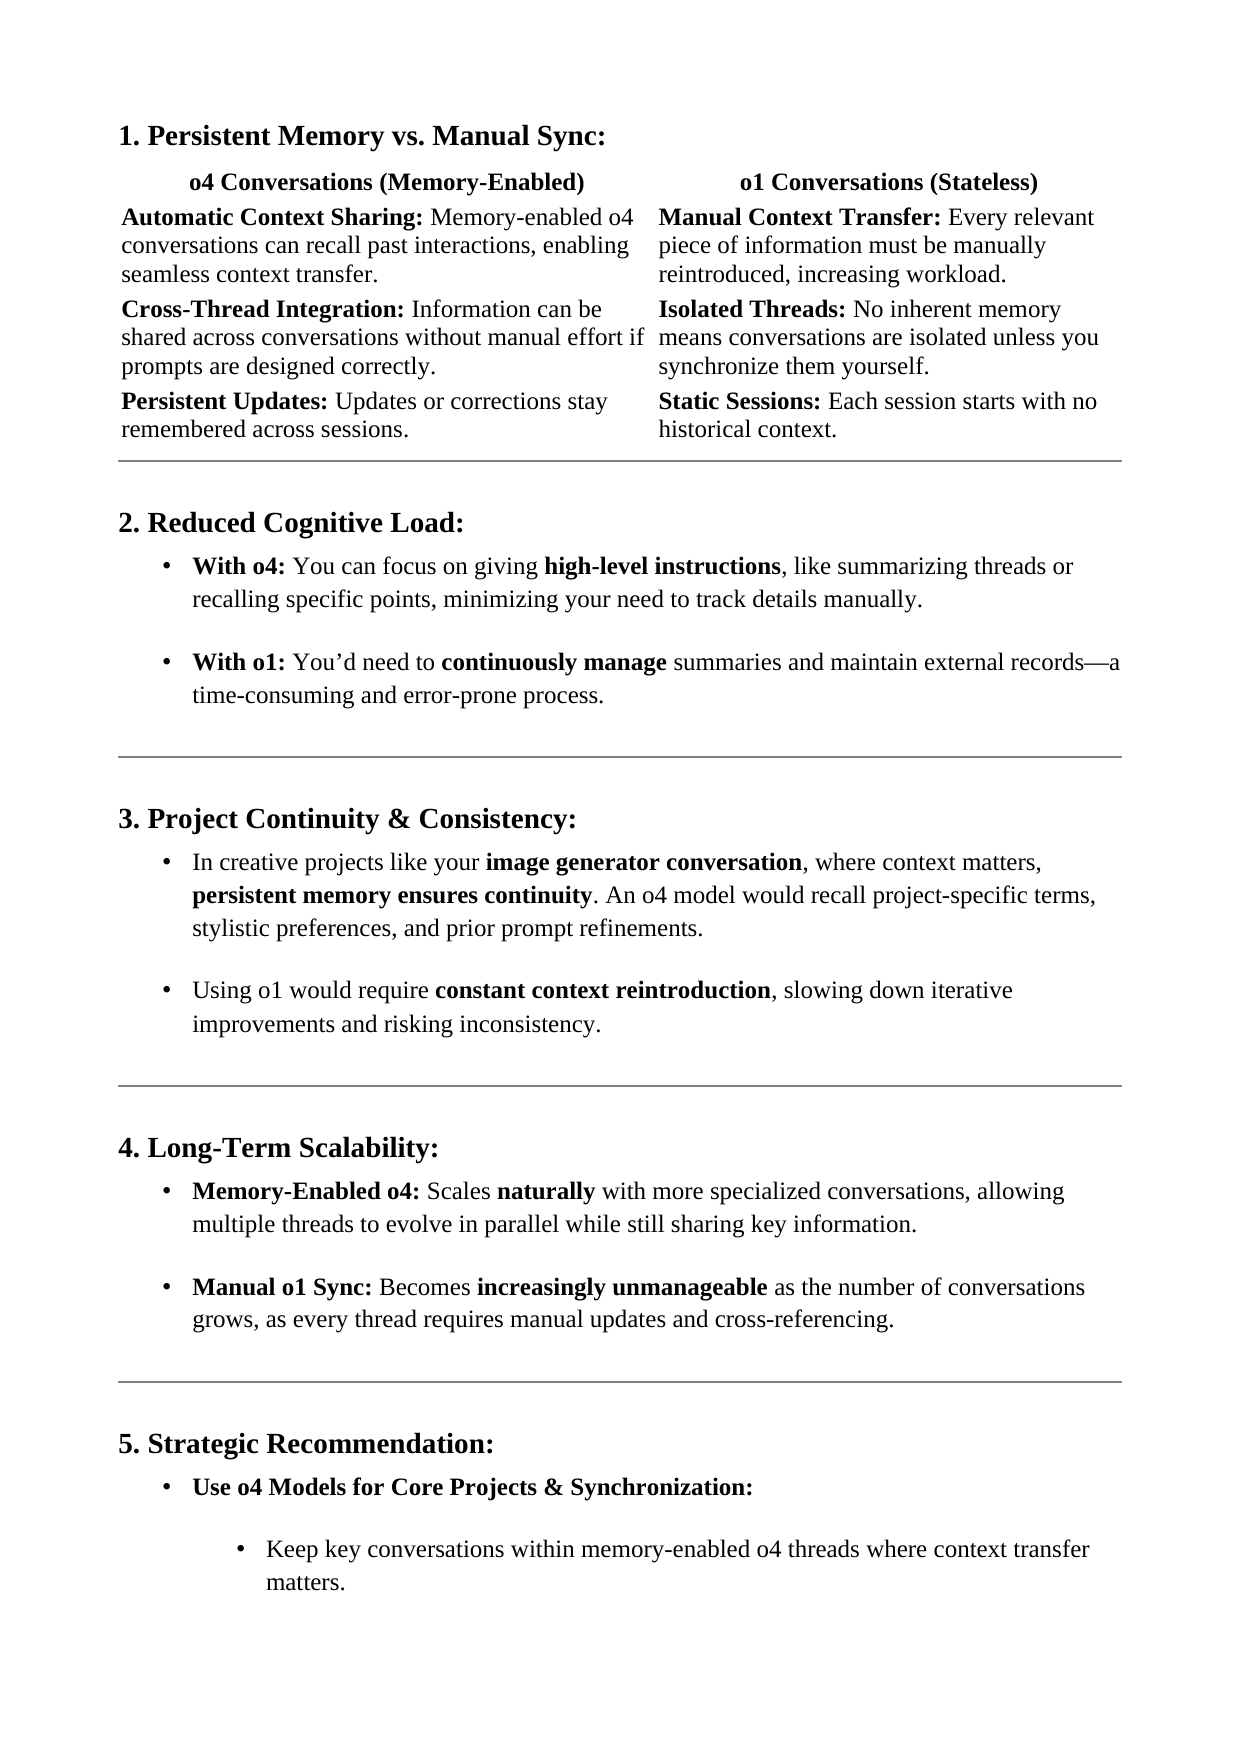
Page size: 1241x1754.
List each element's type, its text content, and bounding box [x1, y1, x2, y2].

list Memory-Enabled o4: Scales naturally with more specialized conversations, allowing multiple threads to evolve in parallel while still sharing key information. [162, 1176, 1122, 1238]
table_cell Static Sessions: Each session starts with no historical context. [655, 383, 1122, 446]
table_cell Automatic Context Sharing: Memory-enabled o4 conversations can recall past interactions, enabling seamless context transfer. [118, 199, 655, 291]
subtitle 3. Project Continuity & Consistency: [118, 801, 1122, 834]
subtitle 4. Long-Term Scalability: [118, 1130, 1122, 1163]
table_cell Persistent Updates: Updates or corrections stay remembered across sessions. [118, 383, 655, 446]
table_cell Cross-Thread Integration: Information can be shared across conversations without manual effort if prompts are designed correctly. [118, 291, 655, 383]
table_cell Manual Context Transfer: Every relevant piece of information must be manually reintroduced, increasing workload. [655, 199, 1122, 291]
subtitle 1. Persistent Memory vs. Manual Sync: [118, 118, 1122, 152]
table_header o4 Conversations (Memory-Enabled) [118, 164, 655, 199]
list In creative projects like your image generator conversation, where context matters, persistent memory ensures continuity. An o4 model would recall project-specific terms, stylistic preferences, and prior prompt refinements. [162, 847, 1122, 942]
table_cell Isolated Threads: No inherent memory means conversations are isolated unless you synchronize them yourself. [655, 291, 1122, 383]
list With o1: You’d need to continuously manage summaries and maintain external records—a time-consuming and error-prone process. [162, 647, 1122, 708]
list Using o1 would require constant context reintroduction, slowing down iterative improvements and risking inconsistency. [162, 976, 1122, 1037]
subtitle 2. Reduced Cognitive Load: [118, 505, 1122, 539]
list Keep key conversations within memory-enabled o4 threads where context transfer matters. [236, 1534, 1122, 1596]
list With o4: You can focus on giving high-level instructions, like summarizing threads or recalling specific points, minimizing your need to track details manually. [162, 551, 1122, 613]
subtitle 5. Strategic Recommendation: [118, 1426, 1122, 1459]
table_header o1 Conversations (Stateless) [655, 164, 1122, 199]
list Manual o1 Sync: Becomes increasingly unmanageable as the number of conversations grows, as every thread requires manual updates and cross-referencing. [162, 1272, 1122, 1333]
list Use o4 Models for Core Projects & Synchronization: [162, 1472, 1122, 1501]
